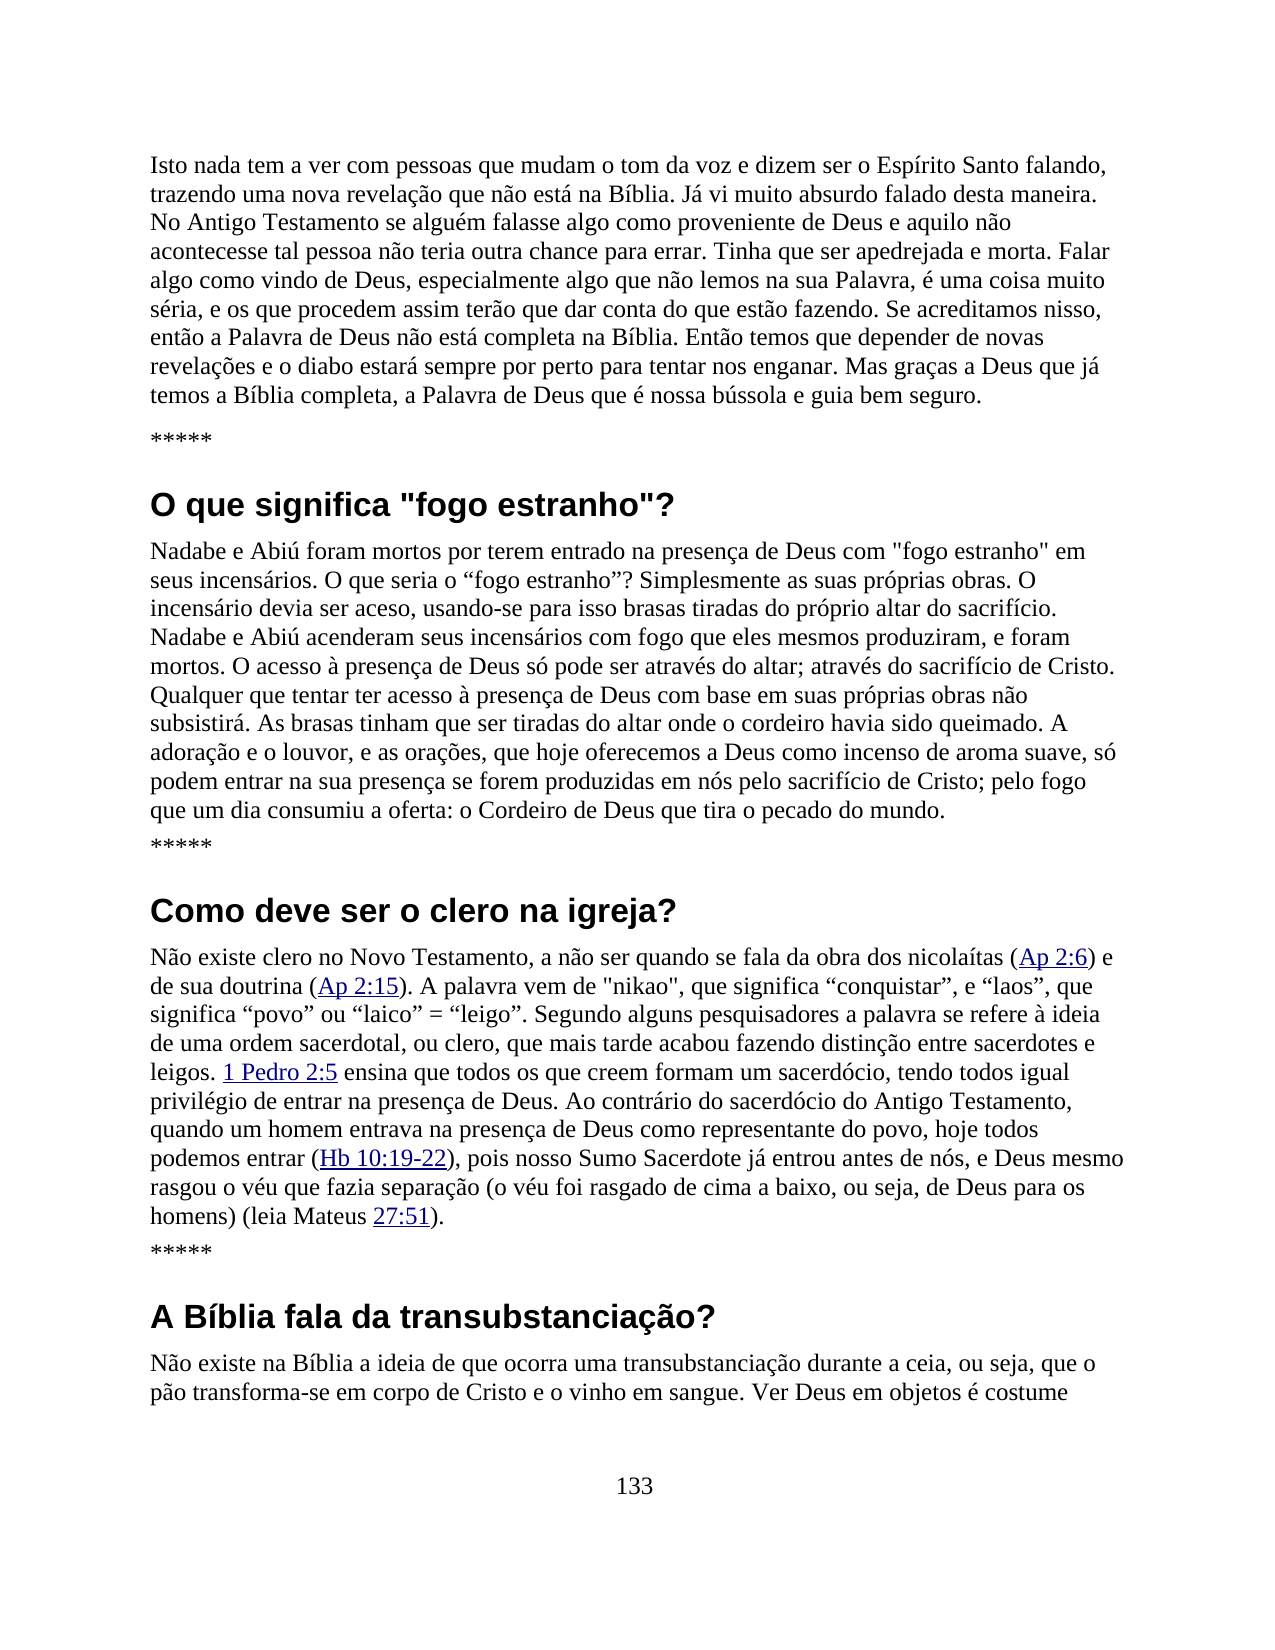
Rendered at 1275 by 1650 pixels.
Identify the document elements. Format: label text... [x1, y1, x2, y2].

subtitle Como deve ser o clero na igreja? [150, 891, 1125, 929]
text ***** [150, 1238, 1125, 1267]
text ***** [150, 426, 1125, 455]
subtitle A Bíblia fala da transubstanciação? [150, 1297, 1125, 1335]
text Não existe clero no Novo Testamento, a não ser quando se fala da obra dos nicolaítas (Ap 2:6) e de sua doutrina (Ap 2:15). A palavra vem de "nikao", que significa “conquistar”, e “laos”, que significa “povo” ou “laico” = “leigo”. Segundo alguns pesquisadores a palavra se refere à ideia de uma ordem sacerdotal, ou clero, que mais tarde acabou fazendo distinção entre sacerdotes e leigos. 1 Pedro 2:5 ensina que todos os que creem formam um sacerdócio, tendo todos igual privilégio de entrar na presença de Deus. Ao contrário do sacerdócio do Antigo Testamento, quando um homem entrava na presença de Deus como representante do povo, hoje todos podemos entrar (Hb 10:19-22), pois nosso Sumo Sacerdote já entrou antes de nós, e Deus mesmo rasgou o véu que fazia separação (o véu foi rasgado de cima a baixo, ou seja, de Deus para os homens) (leia Mateus 27:51). [150, 942, 1125, 1229]
text ***** [150, 832, 1125, 861]
text Não existe na Bíblia a ideia de que ocorra uma transubstanciação durante a ceia, ou seja, que o pão transforma-se em corpo de Cristo e o vinho em sangue. Ver Deus em objetos é costume [150, 1348, 1125, 1405]
subtitle O que significa "fogo estranho"? [150, 485, 1125, 523]
text Isto nada tem a ver com pessoas que mudam o tom da voz e dizem ser o Espírito Santo falando, trazendo uma nova revelação que não está na Bíblia. Já vi muito absurdo falado desta maneira. No Antigo Testamento se alguém falasse algo como proveniente de Deus e aquilo não acontecesse tal pessoa não teria outra chance para errar. Tinha que ser apedrejada e morta. Falar algo como vindo de Deus, especialmente algo que não lemos na sua Palavra, é uma coisa muito séria, e os que procedem assim terão que dar conta do que estão fazendo. Se acreditamos nisso, então a Palavra de Deus não está completa na Bíblia. Então temos que depender de novas revelações e o diabo estará sempre por perto para tentar nos enganar. Mas graças a Deus que já temos a Bíblia completa, a Palavra de Deus que é nossa bússola e guia bem seguro. [150, 150, 1125, 409]
text Nadabe e Abiú foram mortos por terem entrado na presença de Deus com "fogo estranho" em seus incensários. O que seria o “fogo estranho”? Simplesmente as suas próprias obras. O incensário devia ser aceso, usando-se para isso brasas tiradas do próprio altar do sacrifício. Nadabe e Abiú acenderam seus incensários com fogo que eles mesmos produziram, e foram mortos. O acesso à presença de Deus só pode ser através do altar; através do sacrifício de Cristo. Qualquer que tentar ter acesso à presença de Deus com base em suas próprias obras não subsistirá. As brasas tinham que ser tiradas do altar onde o cordeiro havia sido queimado. A adoração e o louvor, e as orações, que hoje oferecemos a Deus como incenso de aroma suave, só podem entrar na sua presença se forem produzidas em nós pelo sacrifício de Cristo; pelo fogo que um dia consumiu a oferta: o Cordeiro de Deus que tira o pecado do mundo. [150, 536, 1125, 823]
